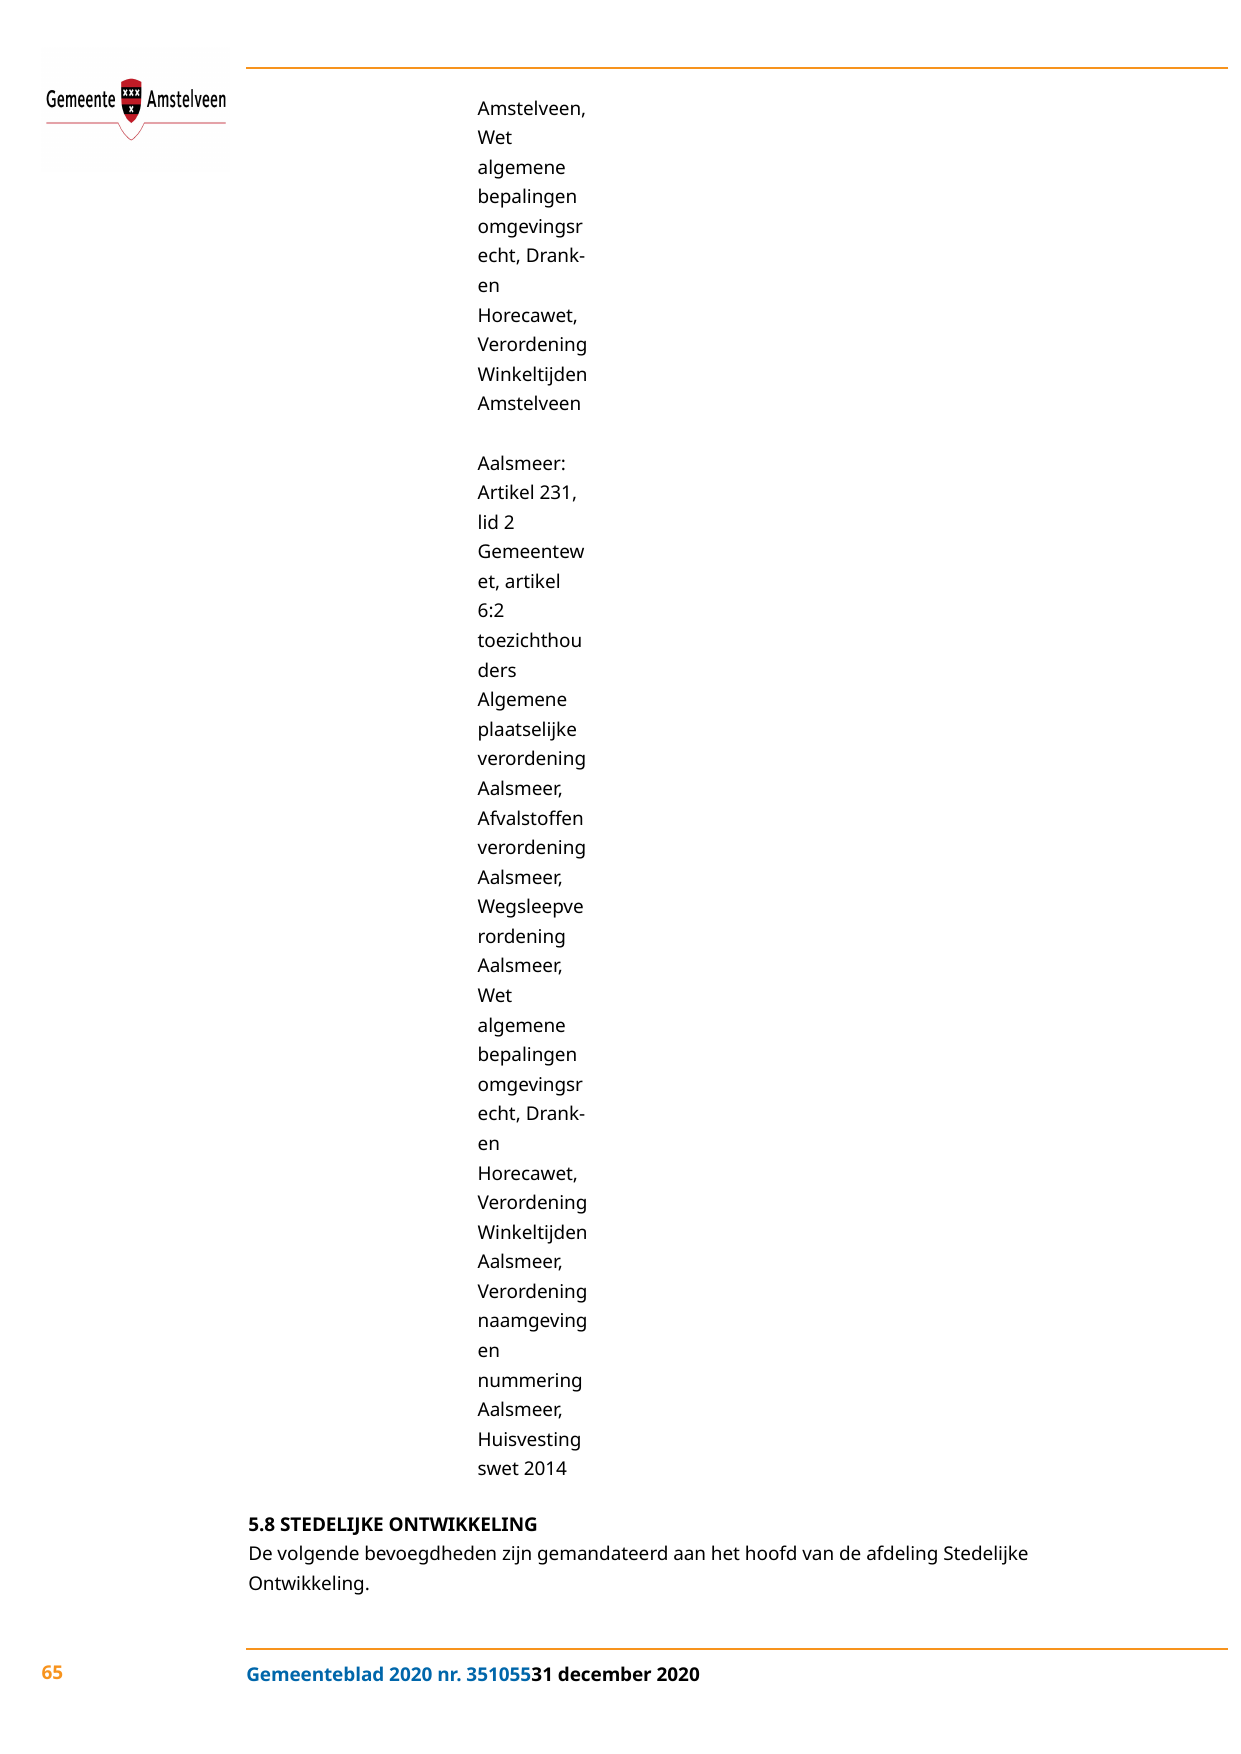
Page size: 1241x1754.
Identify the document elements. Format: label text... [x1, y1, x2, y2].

table_cell [590, 95, 702, 1481]
table_cell [702, 95, 814, 1481]
table_cell 5.8 STEDELIJKE ONTWIKKELING De volgende bevoegdheden zijn gemandateerd aan het hoofd van de afdeling Stedelijke Ontwikkeling. [248, 1481, 1152, 1596]
table_cell [815, 95, 1039, 1481]
table_cell [1039, 95, 1152, 1481]
picture [41, 47, 231, 172]
table_cell Amstelveen, Wet algemene bepalingen omgevingsrecht, Drank- en Horecawet, Verordening Winkeltijden Amstelveen Aalsmeer: Artikel 231, lid 2 Gemeentewet, artikel 6:2 toezichthouders Algemene plaatselijke verordening Aalsmeer, Afvalstoffenverordening Aalsmeer, Wegsleepverordening Aalsmeer, Wet algemene bepalingen omgevingsrecht, Drank- en Horecawet, Verordening Winkeltijden Aalsmeer, Verordening naamgeving en nummering Aalsmeer, Huisvestingswet 2014 [478, 95, 590, 1481]
table_cell [360, 95, 477, 1481]
table_cell [248, 95, 360, 1481]
